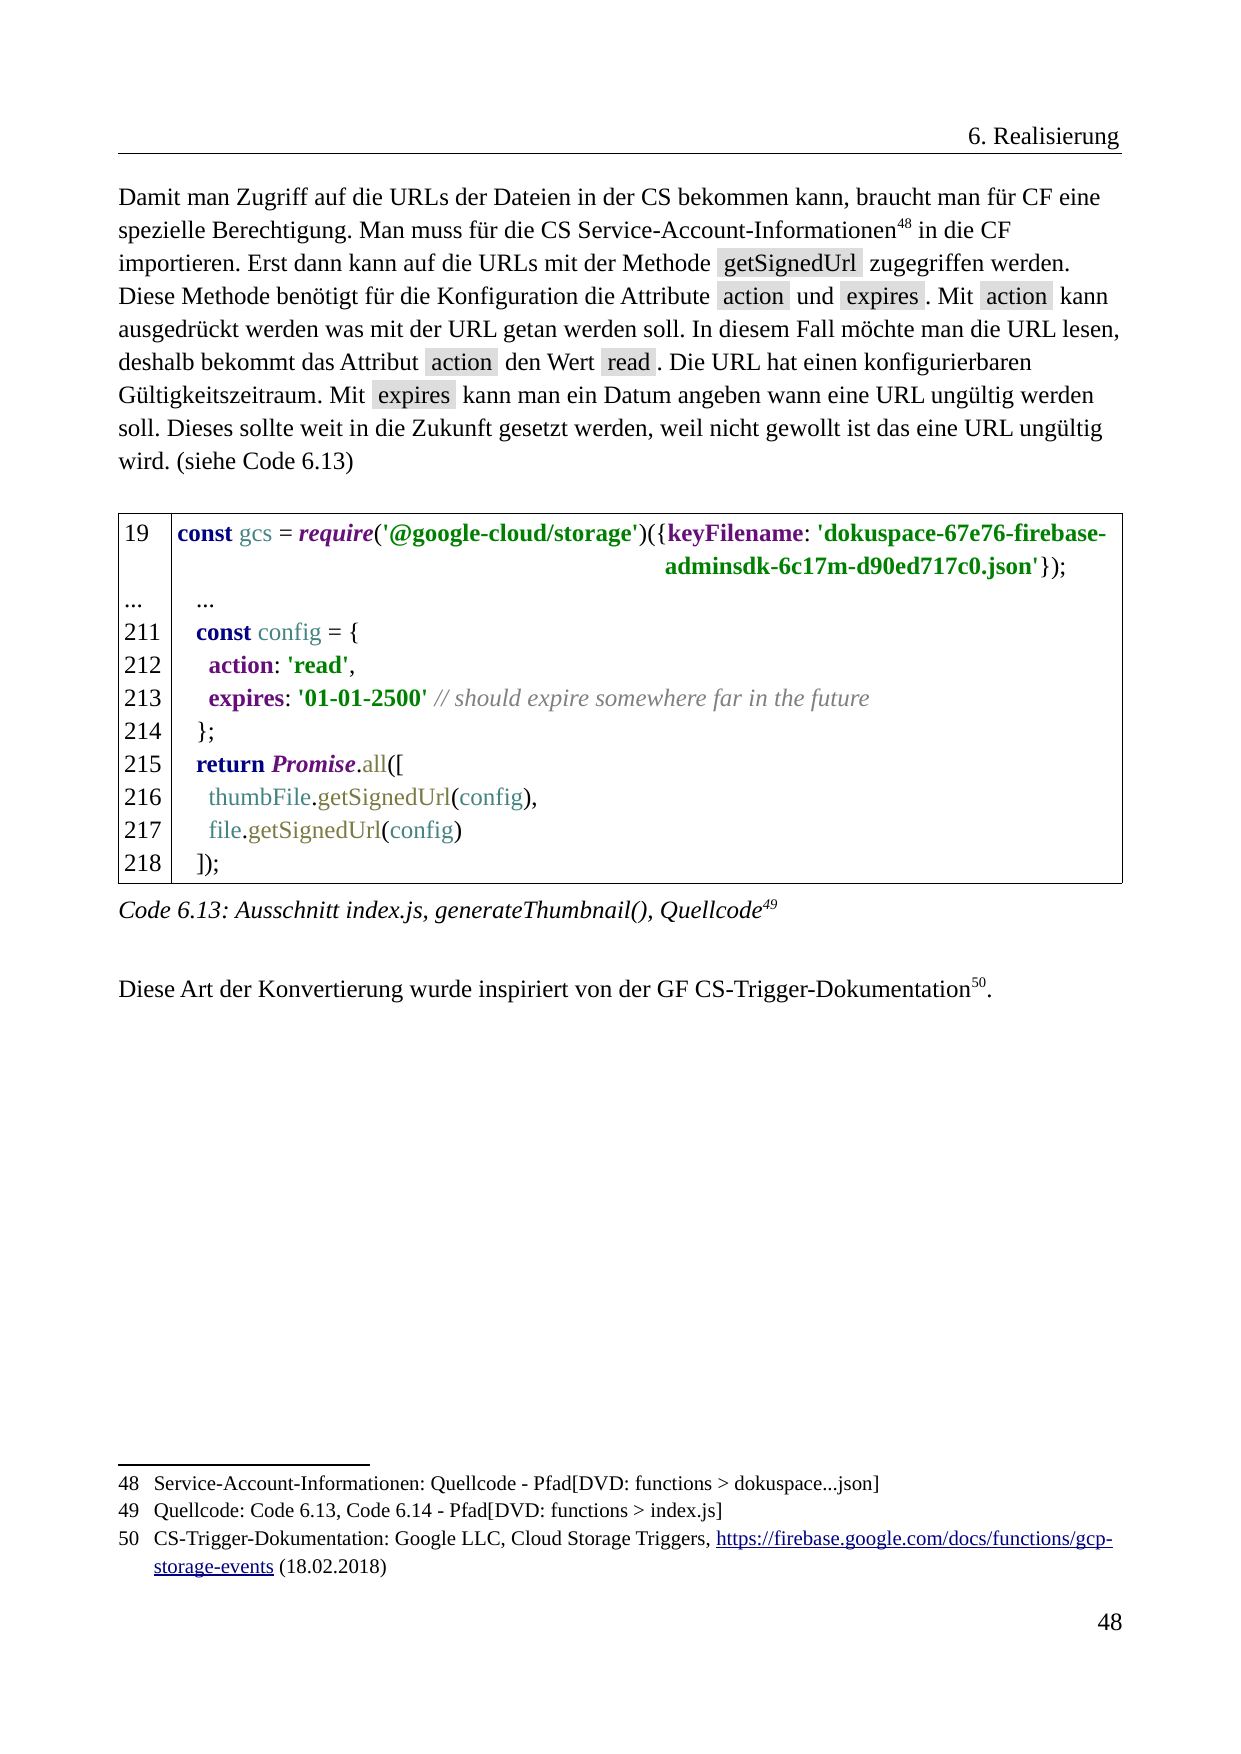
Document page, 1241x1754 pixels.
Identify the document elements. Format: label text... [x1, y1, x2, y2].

table_header const gcs = require('@google-cloud/storage')({keyFilename: 'dokuspace-67e76-firebase- adminsdk-6c17m-d90ed717c0.json'}); ... const config = { action: 'read', expires: '01-01-2500' // should expire somewhere far in the future }; return Promise.all([ thumbFile.getSignedUrl(config), file.getSignedUrl(config) ]); [172, 514, 1122, 883]
text CS-Trigger-Dokumentation: Google LLC, Cloud Storage Triggers, https://firebase.google.com/docs/functions/gcp-storage-events (18.02.2018) [118, 1526, 1122, 1578]
text Quellcode: Code 6.13, Code 6.14 - Pfad[DVD: functions > index.js] [118, 1498, 1122, 1522]
text Damit man Zugriff auf die URLs der Dateien in der CS bekommen kann, braucht man für CF eine spezielle Berechtigung. Man muss für die CS Service-Account-Informationen in die CF importieren. Erst dann kann auf die URLs mit der Methode getSignedUrl zugegriffen werden. Diese Methode benötigt für die Konfiguration die Attribute action und expires . Mit action kann ausgedrückt werden was mit der URL getan werden soll. In diesem Fall möchte man die URL lesen, deshalb bekommt das Attribut action den Wert read . Die URL hat einen konfigurierbaren Gültigkeitszeitraum. Mit expires kann man ein Datum angeben wann eine URL ungültig werden soll. Dieses sollte weit in die Zukunft gesetzt werden, weil nicht gewollt ist das eine URL ungültig wird. (siehe Code 6.13) [118, 182, 1122, 475]
table_header 19 ... 211 212 213 214 215 216 217 218 [119, 514, 171, 883]
text Service-Account-Informationen: Quellcode - Pfad[DVD: functions > dokuspace...json] [118, 1471, 1122, 1495]
text Code 6.13: Ausschnitt index.js, generateThumbnail(), Quellcode [118, 896, 1122, 924]
text Diese Art der Konvertierung wurde inspiriert von der GF CS-Trigger-Dokumentation. [118, 974, 1122, 1003]
